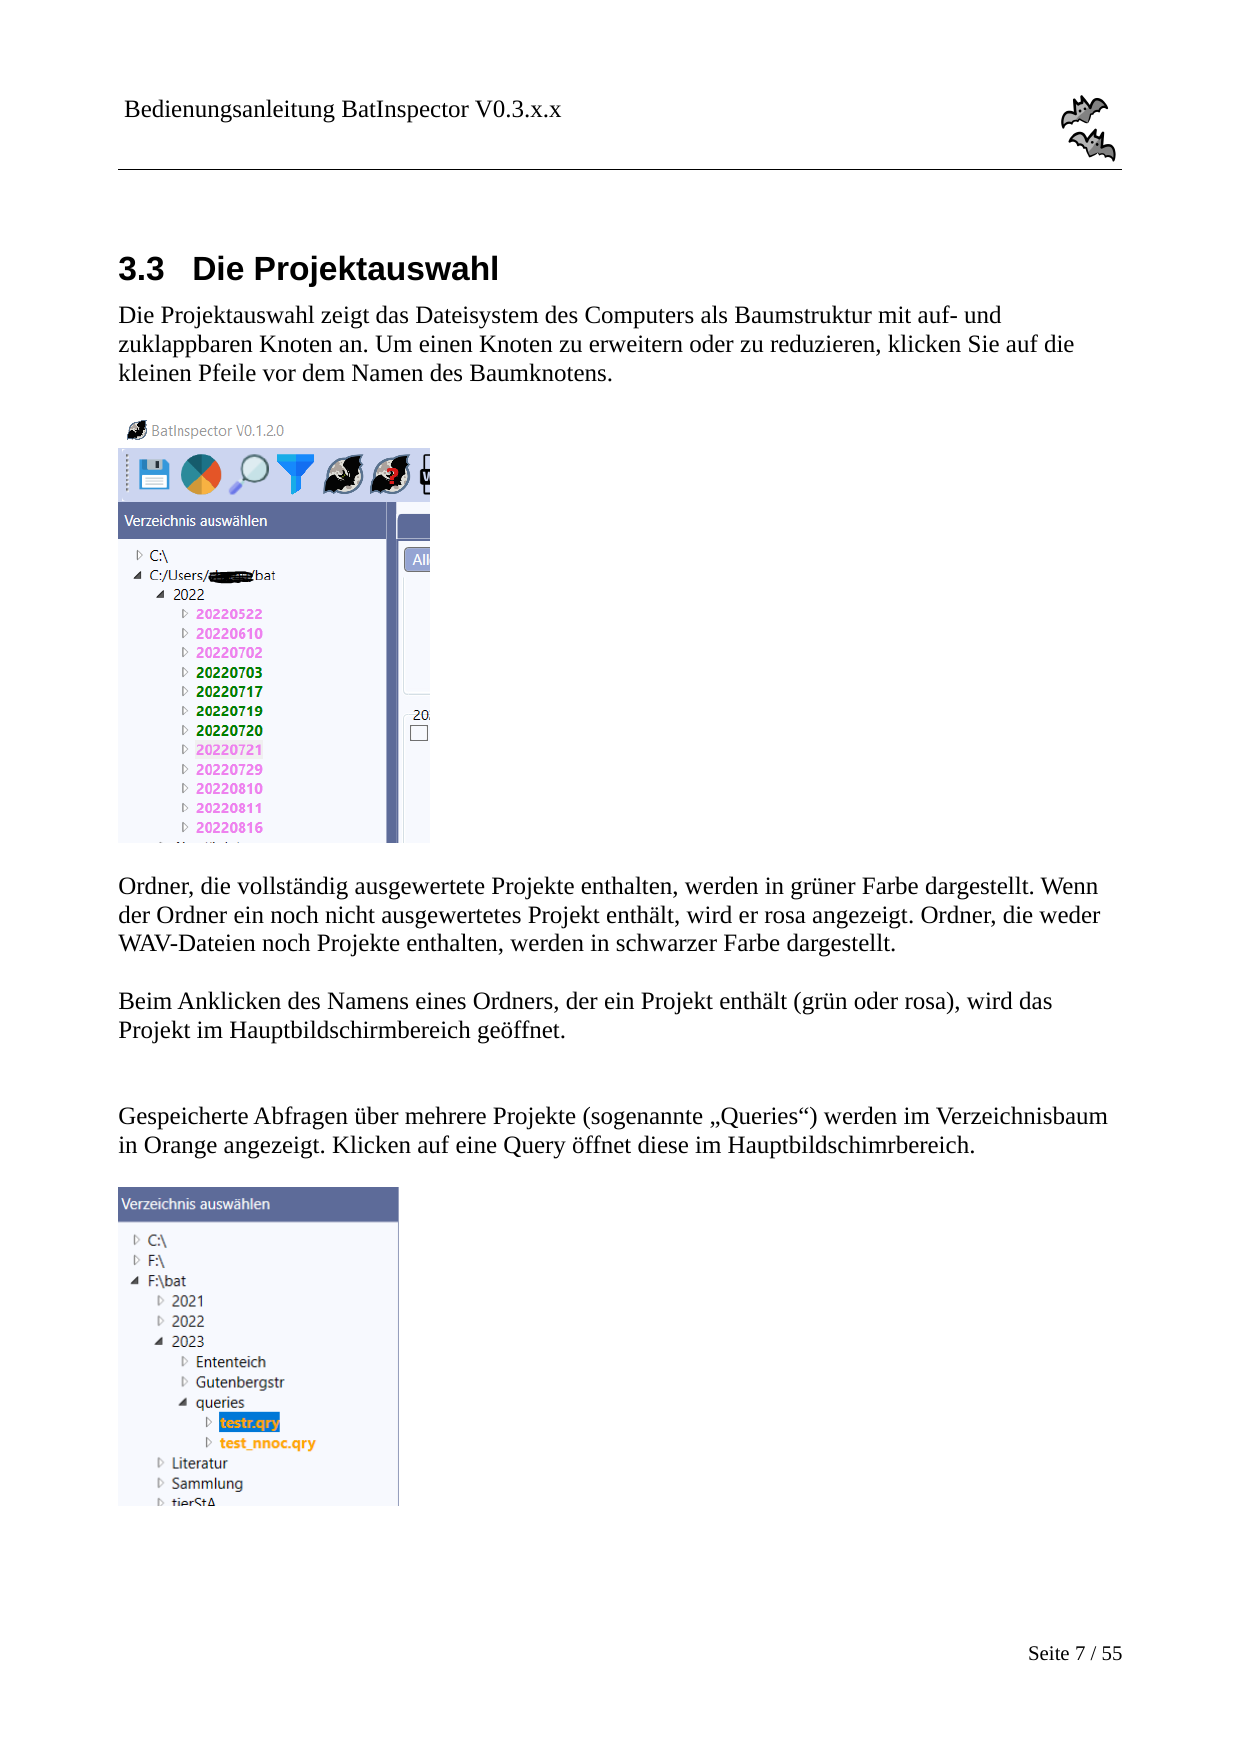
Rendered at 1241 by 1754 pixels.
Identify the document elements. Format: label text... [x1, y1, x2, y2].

text Beim Anklicken des Namens eines Ordners, der ein Projekt enthält (grün oder rosa), wird das Projekt im Hauptbildschirmbereich geöffnet. [118, 986, 1122, 1043]
picture [1057, 95, 1120, 162]
text Gespeicherte Abfragen über mehrere Projekte (sogenannte „Queries“) werden im Verzeichnisbaum in Orange angezeigt. Klicken auf eine Query öffnet diese im Hauptbildschimrbereich. [118, 1101, 1122, 1158]
picture [118, 415, 430, 843]
subtitle Die Projektauswahl [118, 249, 1122, 288]
text Die Projektauswahl zeigt das Dateisystem des Computers als Baumstruktur mit auf- und zuklappbaren Knoten an. Um einen Knoten zu erweitern oder zu reduzieren, klicken Sie auf die kleinen Pfeile vor dem Namen des Baumknotens. [118, 300, 1122, 386]
picture [118, 1187, 399, 1506]
text Ordner, die vollständig ausgewertete Projekte enthalten, werden in grüner Farbe dargestellt. Wenn der Ordner ein noch nicht ausgewertetes Projekt enthält, wird er rosa angezeigt. Ordner, die weder WAV-Dateien noch Projekte enthalten, werden in schwarzer Farbe dargestellt. [118, 871, 1122, 957]
